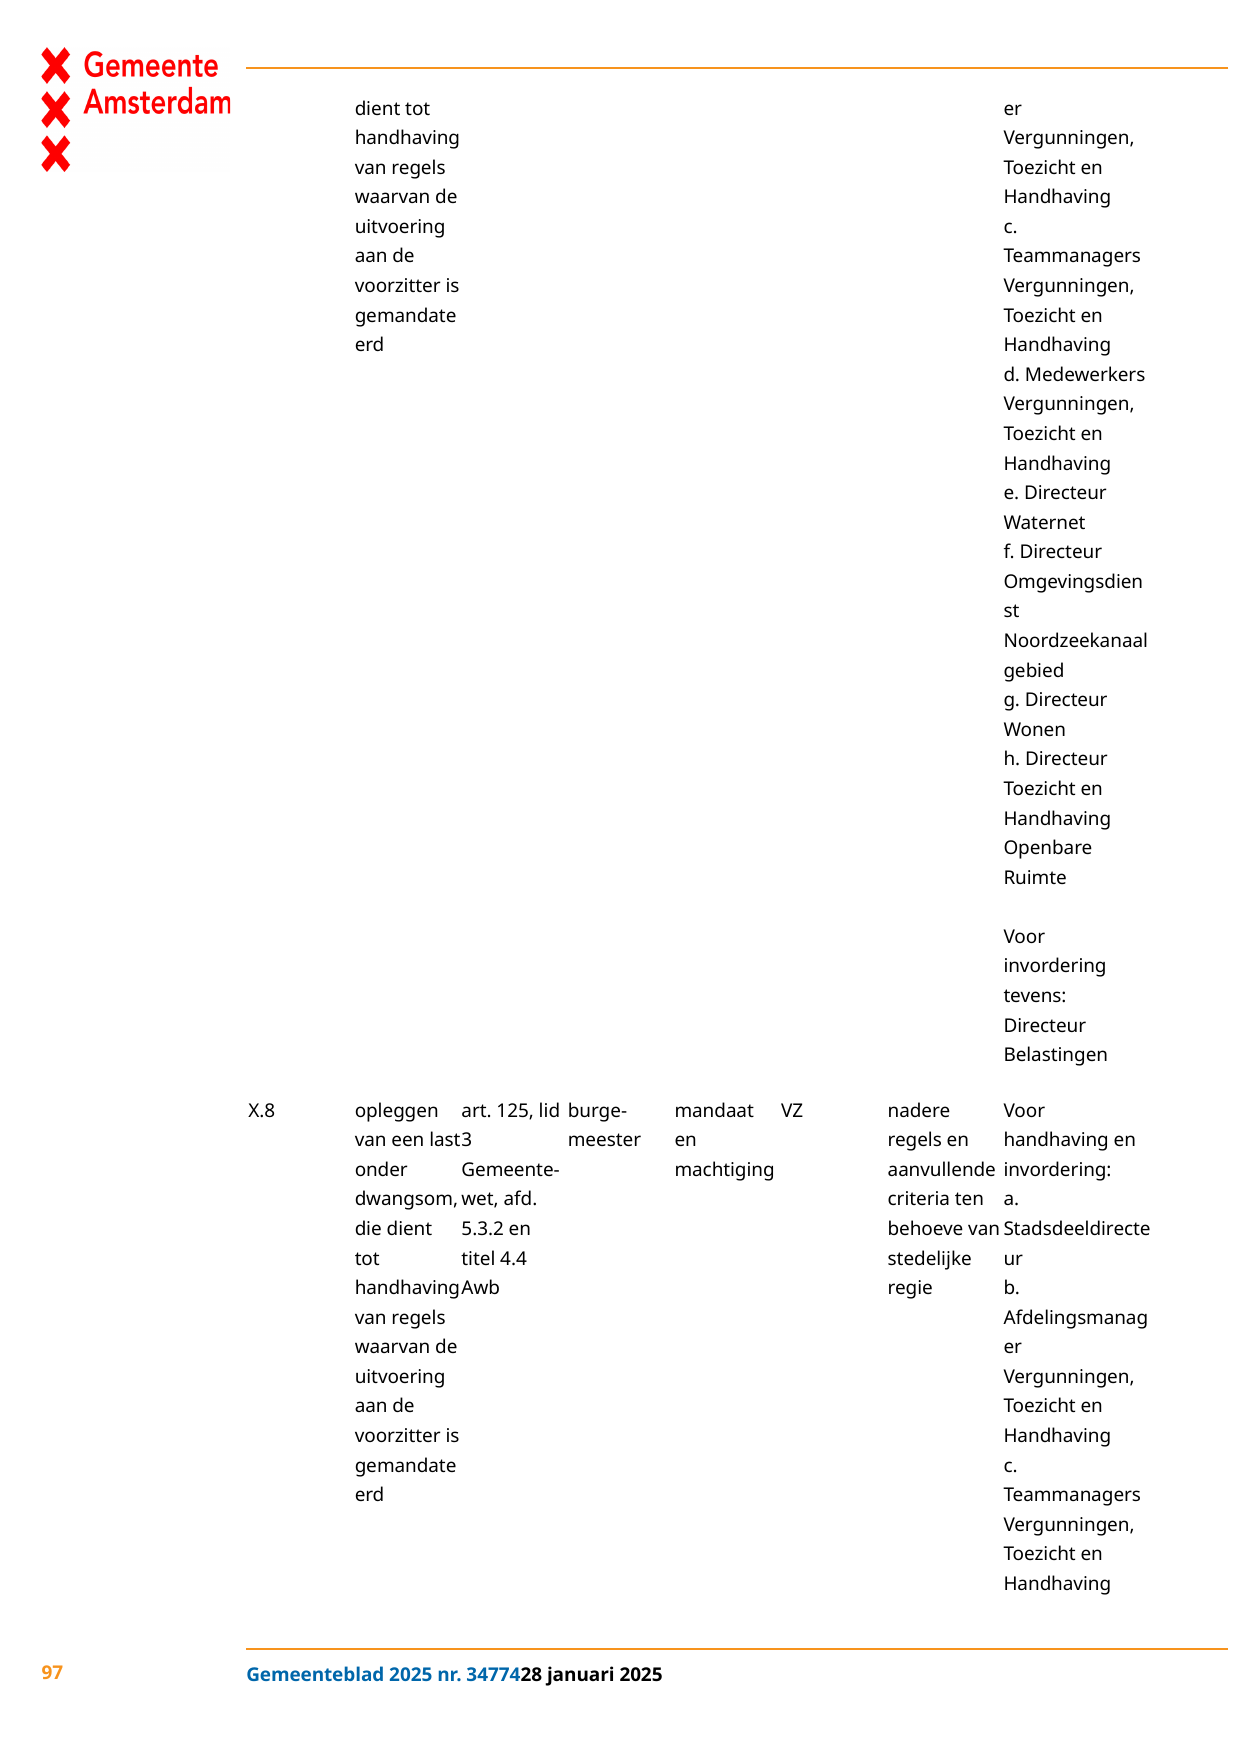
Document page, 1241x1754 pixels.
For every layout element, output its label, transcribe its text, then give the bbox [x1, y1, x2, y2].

table_cell Voor handhaving en invordering: a. Stadsdeeldirecteur b. Afdelingsmanager Vergunningen, Toezicht en Handhaving c. Teammanagers Vergunningen, Toezicht en Handhaving [1003, 1067, 1152, 1596]
table_cell VZ [781, 1067, 887, 1596]
table_cell [568, 95, 674, 1067]
table_cell er Vergunningen, Toezicht en Handhaving c. Teammanagers Vergunningen, Toezicht en Handhaving d. Medewerkers Vergunningen, Toezicht en Handhaving e. Directeur Waternet f. Directeur Omgevingsdienst Noordzeekanaalgebied g. Directeur Wonen h. Directeur Toezicht en Handhaving Openbare Ruimte Voor invordering tevens: Directeur Belastingen [1003, 95, 1152, 1067]
table_cell burge-meester [568, 1067, 674, 1596]
picture [41, 47, 231, 172]
table_cell [674, 95, 781, 1067]
table_cell X.8 [248, 1067, 354, 1596]
table_cell [781, 95, 887, 1067]
table_cell dient tot handhaving van regels waarvan de uitvoering aan de voorzitter is gemandateerd [355, 95, 461, 1067]
table_cell [248, 95, 354, 1067]
table_cell [461, 95, 568, 1067]
table_cell art. 125, lid 3 Gemeente-wet, afd. 5.3.2 en titel 4.4 Awb [461, 1067, 568, 1596]
table_cell mandaat en machtiging [674, 1067, 781, 1596]
table_cell [888, 95, 1003, 1067]
table_cell nadere regels en aanvullende criteria ten behoeve van stedelijke regie [888, 1067, 1003, 1596]
table_cell opleggen van een last onder dwangsom, die dient tot handhaving van regels waarvan de uitvoering aan de voorzitter is gemandateerd [355, 1067, 461, 1596]
